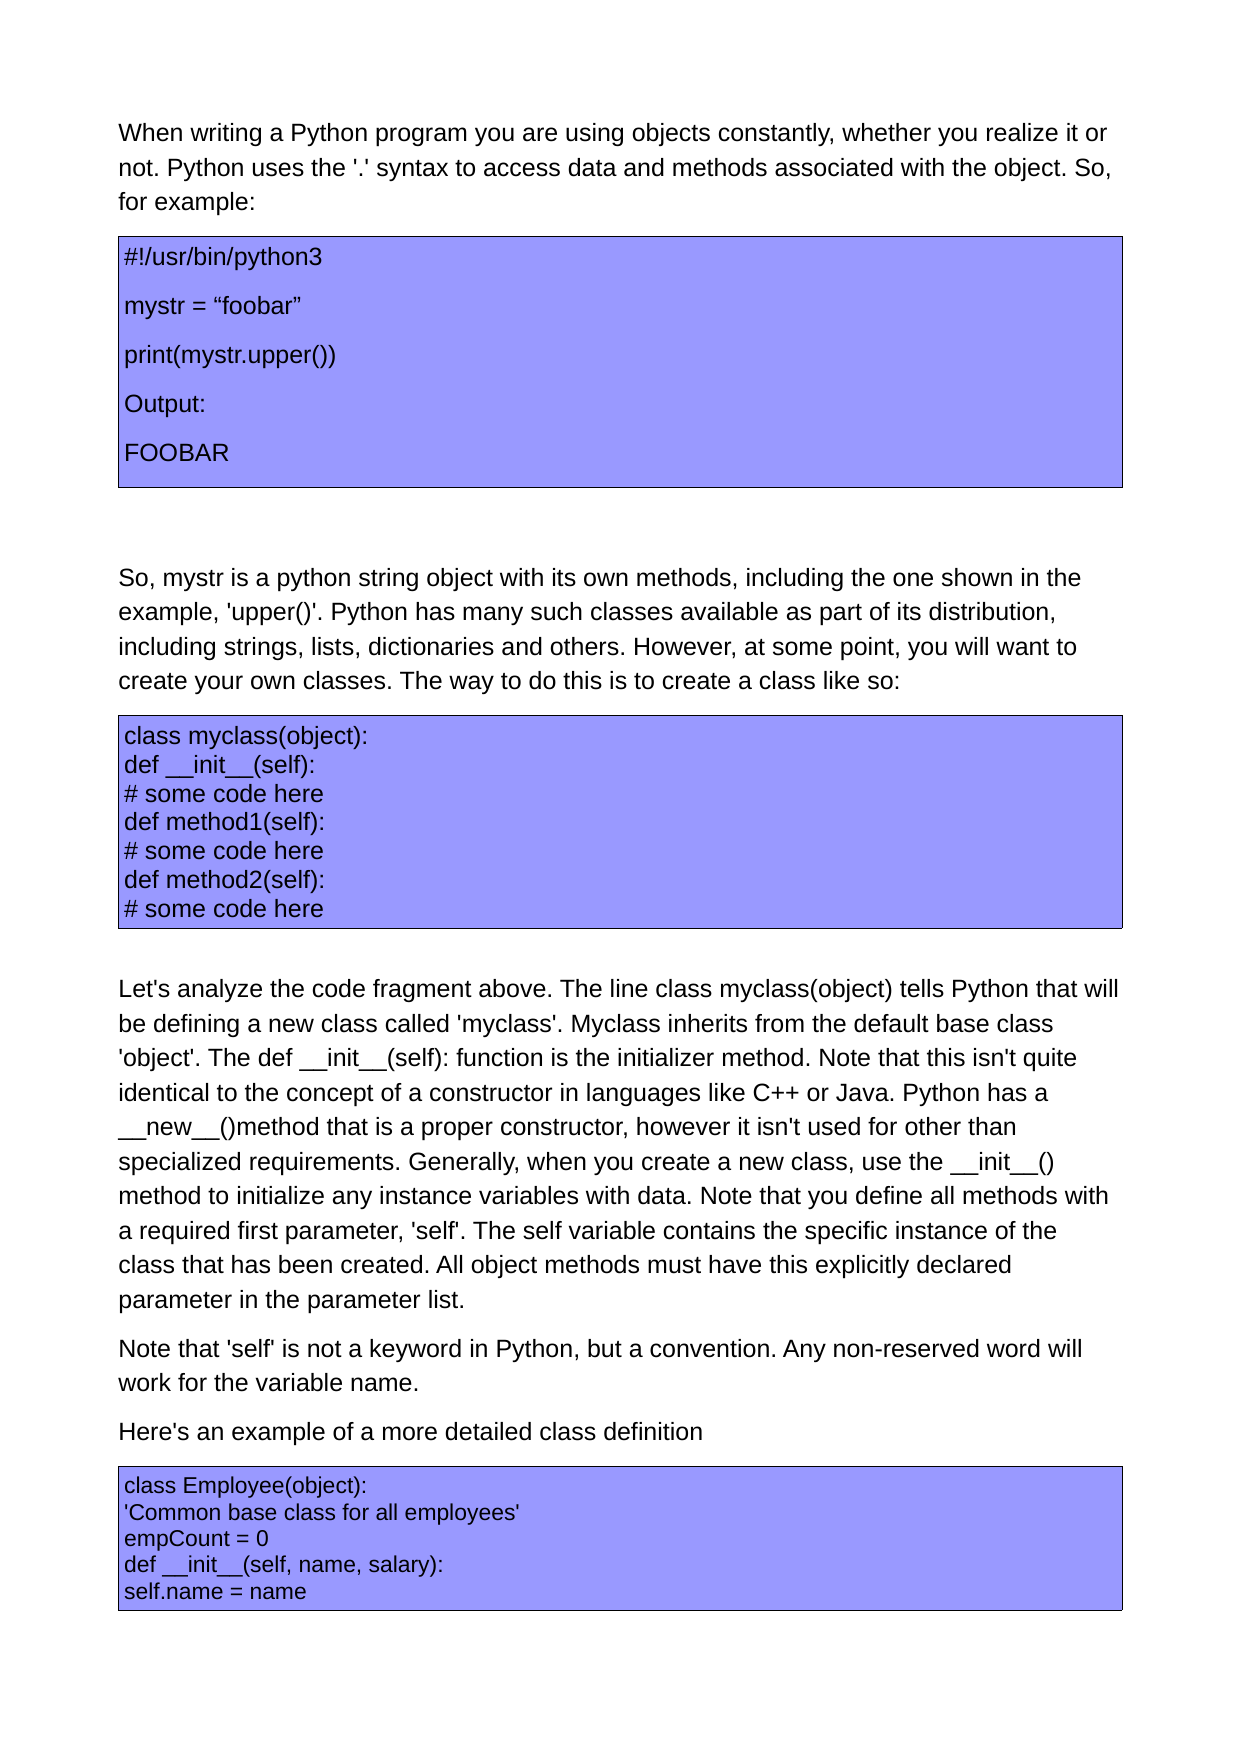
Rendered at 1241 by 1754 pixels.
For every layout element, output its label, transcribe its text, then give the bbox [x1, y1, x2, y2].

table_header class Employee(object): 'Common base class for all employees' empCount = 0 def __init__(self, name, salary): self.name = name [119, 1467, 1122, 1610]
text Here's an example of a more detailed class definition [118, 1417, 1122, 1446]
text So, mystr is a python string object with its own methods, including the one shown in the example, 'upper()'. Python has many such classes available as part of its distribution, including strings, lists, dictionaries and others. However, at some point, you will want to create your own classes. The way to do this is to create a class like so: [118, 563, 1122, 695]
table_header class myclass(object): def __init__(self): # some code here def method1(self): # some code here def method2(self): # some code here [119, 716, 1122, 928]
table_header #!/usr/bin/python3 mystr = “foobar” print(mystr.upper()) Output: FOOBAR [119, 237, 1122, 487]
text Let's analyze the code fragment above. The line class myclass(object) tells Python that will be defining a new class called 'myclass'. Myclass inherits from the default base class 'object'. The def __init__(self): function is the initializer method. Note that this isn't quite identical to the concept of a constructor in languages like C++ or Java. Python has a __new__()method that is a proper constructor, however it isn't used for other than specialized requirements. Generally, when you create a new class, use the __init__() method to initialize any instance variables with data. Note that you define all methods with a required first parameter, 'self'. The self variable contains the specific instance of the class that has been created. All object methods must have this explicitly declared parameter in the parameter list. [118, 974, 1122, 1313]
text When writing a Python program you are using objects constantly, whether you realize it or not. Python uses the '.' syntax to access data and methods associated with the object. So, for example: [118, 118, 1122, 216]
text Note that 'self' is not a keyword in Python, but a convention. Any non-reserved word will work for the variable name. [118, 1334, 1122, 1397]
